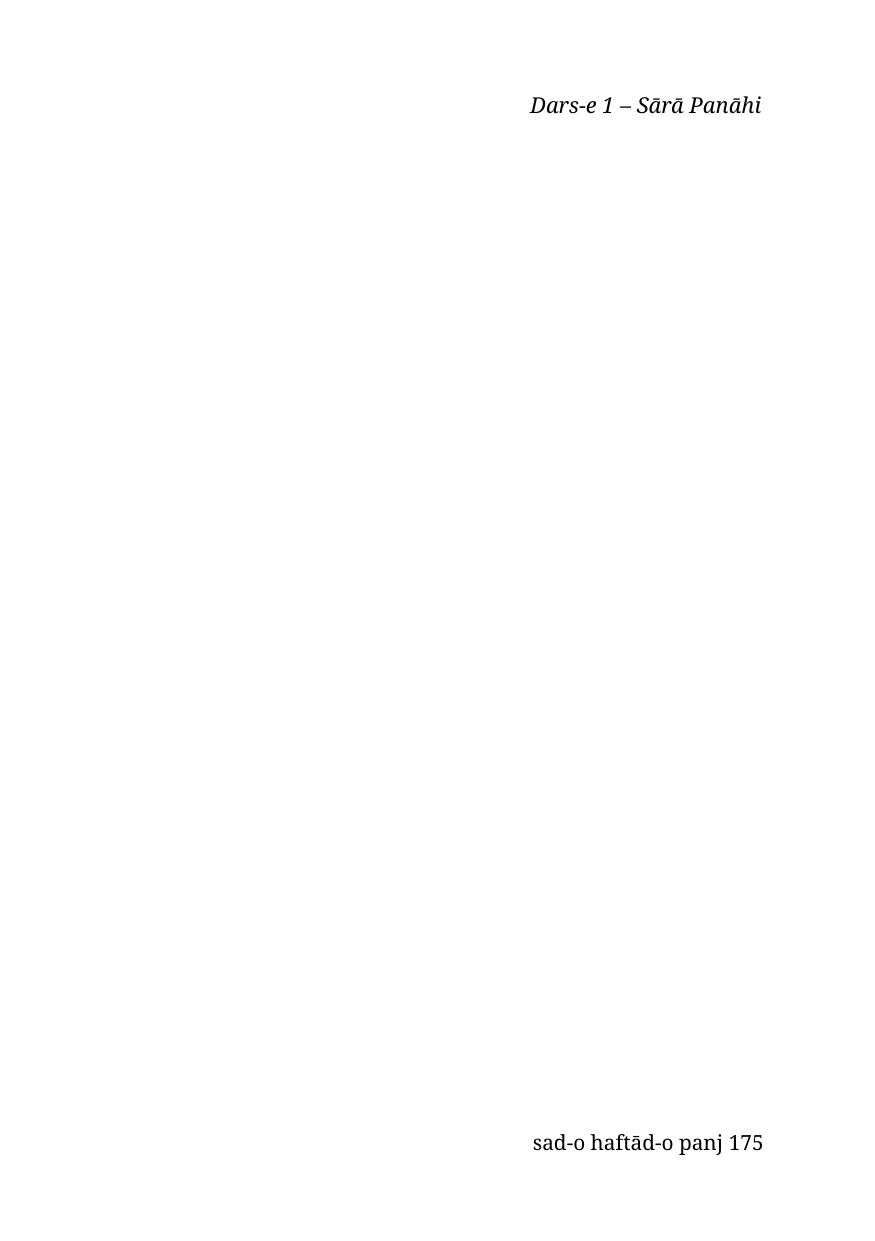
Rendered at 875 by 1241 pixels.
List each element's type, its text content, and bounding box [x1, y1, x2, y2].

text sad-o haftād-o panj 175 [111, 1128, 763, 1157]
